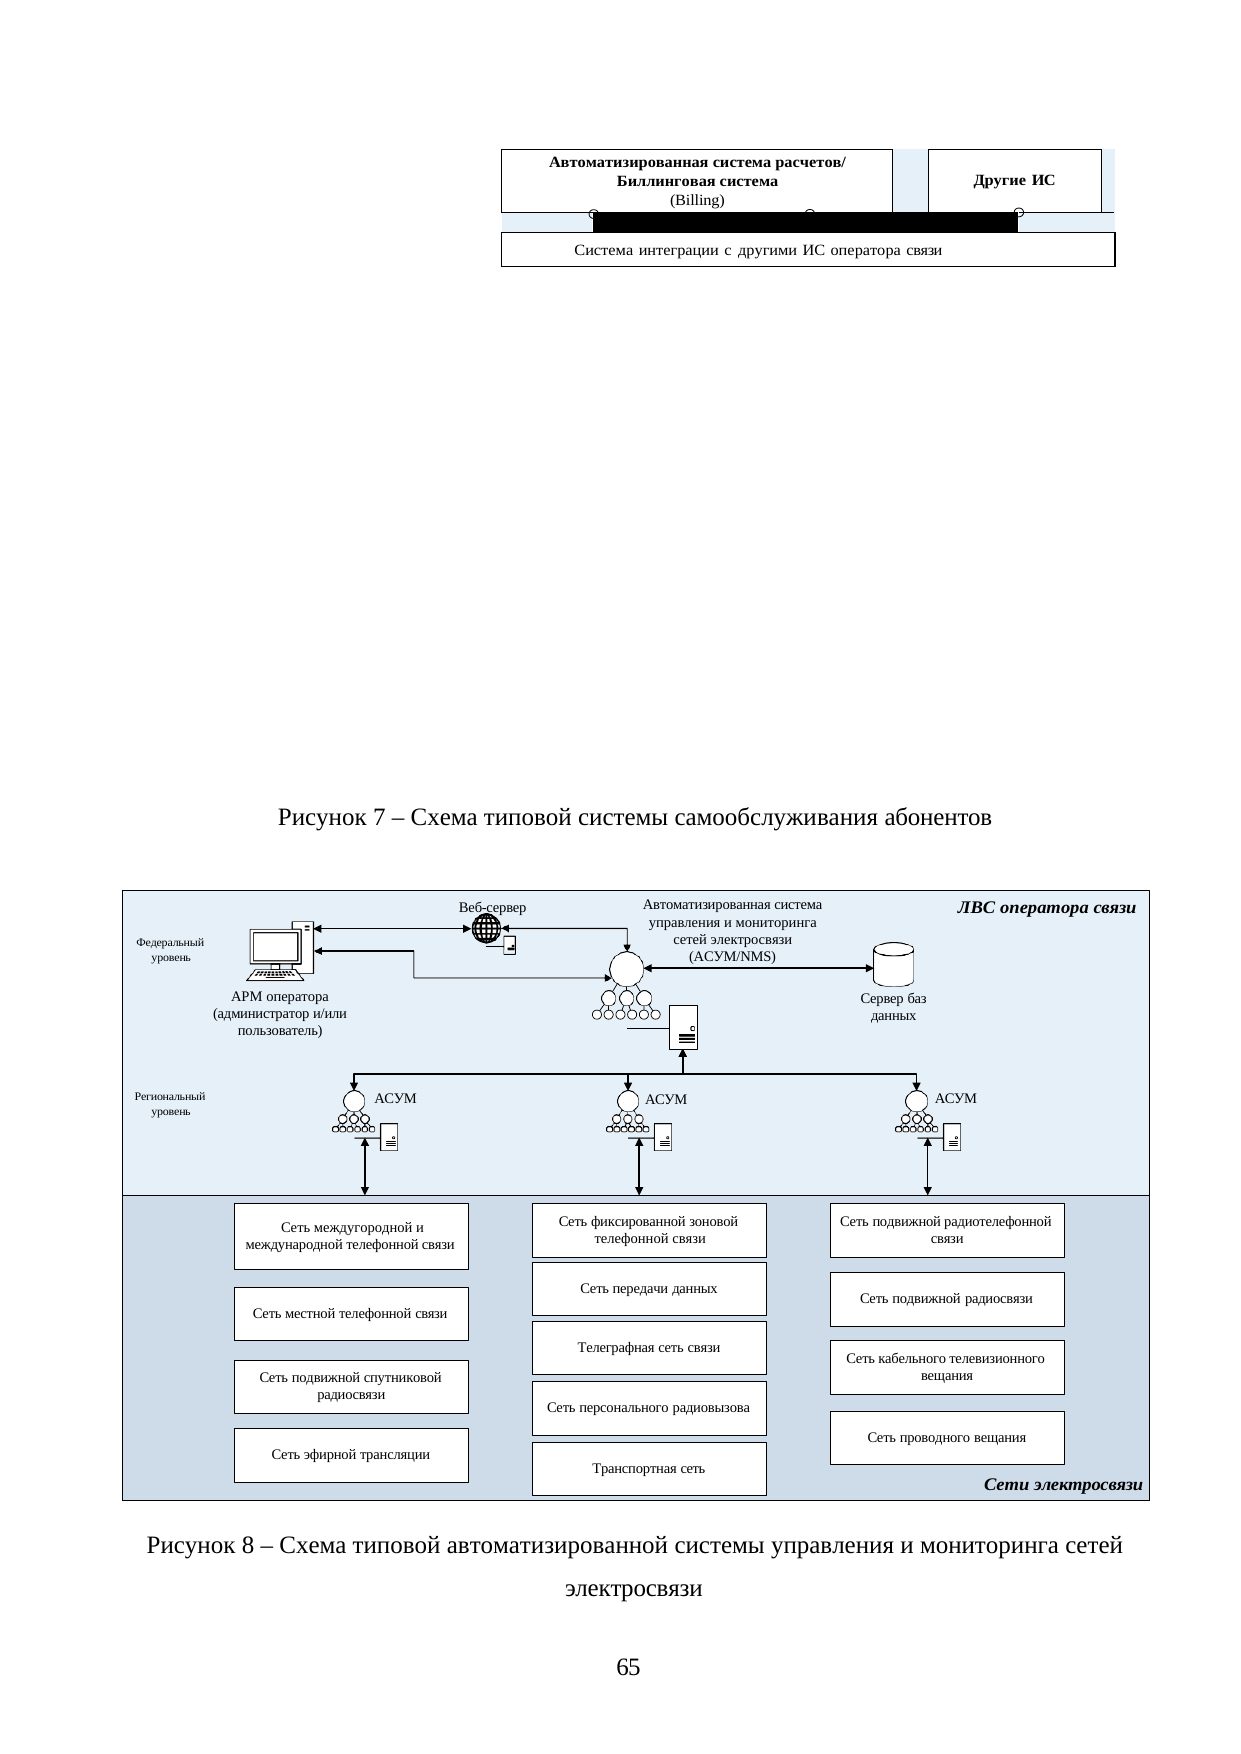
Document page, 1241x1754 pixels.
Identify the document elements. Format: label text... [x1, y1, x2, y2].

text Сервер баз данных [860, 989, 927, 1023]
text АСУМ [374, 1090, 421, 1107]
table_header [1102, 149, 1115, 212]
text Сеть подвижной радиосвязи [860, 1290, 1064, 1307]
picture [679, 1026, 695, 1043]
picture [636, 990, 652, 1006]
text АСУМ [645, 1091, 692, 1108]
text Сеть подвижной радиотелефонной связи [840, 1213, 1055, 1247]
picture [619, 990, 634, 1006]
text Рисунок 7 – Схема типовой системы самообслуживания абонентов [209, 802, 1060, 830]
text Автоматизированная система управления и мониторинга сетей электросвязи (АСУМ/NMS) [642, 896, 823, 964]
picture [895, 1090, 961, 1151]
text Сеть проводного вещания [867, 1428, 1032, 1445]
table_header [893, 149, 928, 212]
text Сеть подвижной спутниковой радиосвязи [259, 1369, 444, 1403]
text Сеть междугородной и международной телефонной связи [245, 1219, 458, 1253]
table_cell [146, 1196, 1149, 1500]
picture [246, 913, 644, 987]
text Сеть местной телефонной связи [253, 1304, 468, 1321]
text Веб-сервер [459, 899, 531, 916]
text Сеть эфирной трансляции [271, 1446, 435, 1463]
table_header Автоматизированная система расчетов/ Биллинговая система (Billing) [502, 150, 892, 212]
picture [332, 1090, 398, 1151]
table_cell Система интеграции с другими ИС оператора связи [502, 233, 1114, 266]
text Сети электросвязи [984, 1474, 1151, 1494]
text Рисунок 8 – Схема типовой автоматизированной системы управления и мониторинга сетей электросвязи [146, 902, 1166, 1602]
picture [873, 942, 914, 987]
text АРМ оператора (администратор и/или пользователь) [212, 987, 348, 1038]
text Сеть персонального радиовызова [547, 1399, 757, 1416]
text Сеть кабельного телевизионного вещания [846, 1349, 1049, 1383]
table_cell [1019, 212, 1115, 232]
text Федеральный уровень [136, 936, 209, 963]
picture [606, 1090, 672, 1151]
text Региональный уровень [134, 1090, 210, 1118]
text Сеть фиксированной зоновой телефонной связи [558, 1213, 740, 1247]
text АСУМ [934, 1090, 982, 1107]
text Транспортная сеть [592, 1460, 711, 1476]
text ЛВС оператора связи [958, 897, 1142, 918]
text Сеть передачи данных [580, 1279, 726, 1296]
table_cell [502, 213, 592, 232]
table_header Другие ИС [929, 150, 1101, 212]
table_cell [593, 212, 1018, 232]
picture [601, 990, 616, 1006]
text Телеграфная сеть связи [577, 1338, 726, 1355]
